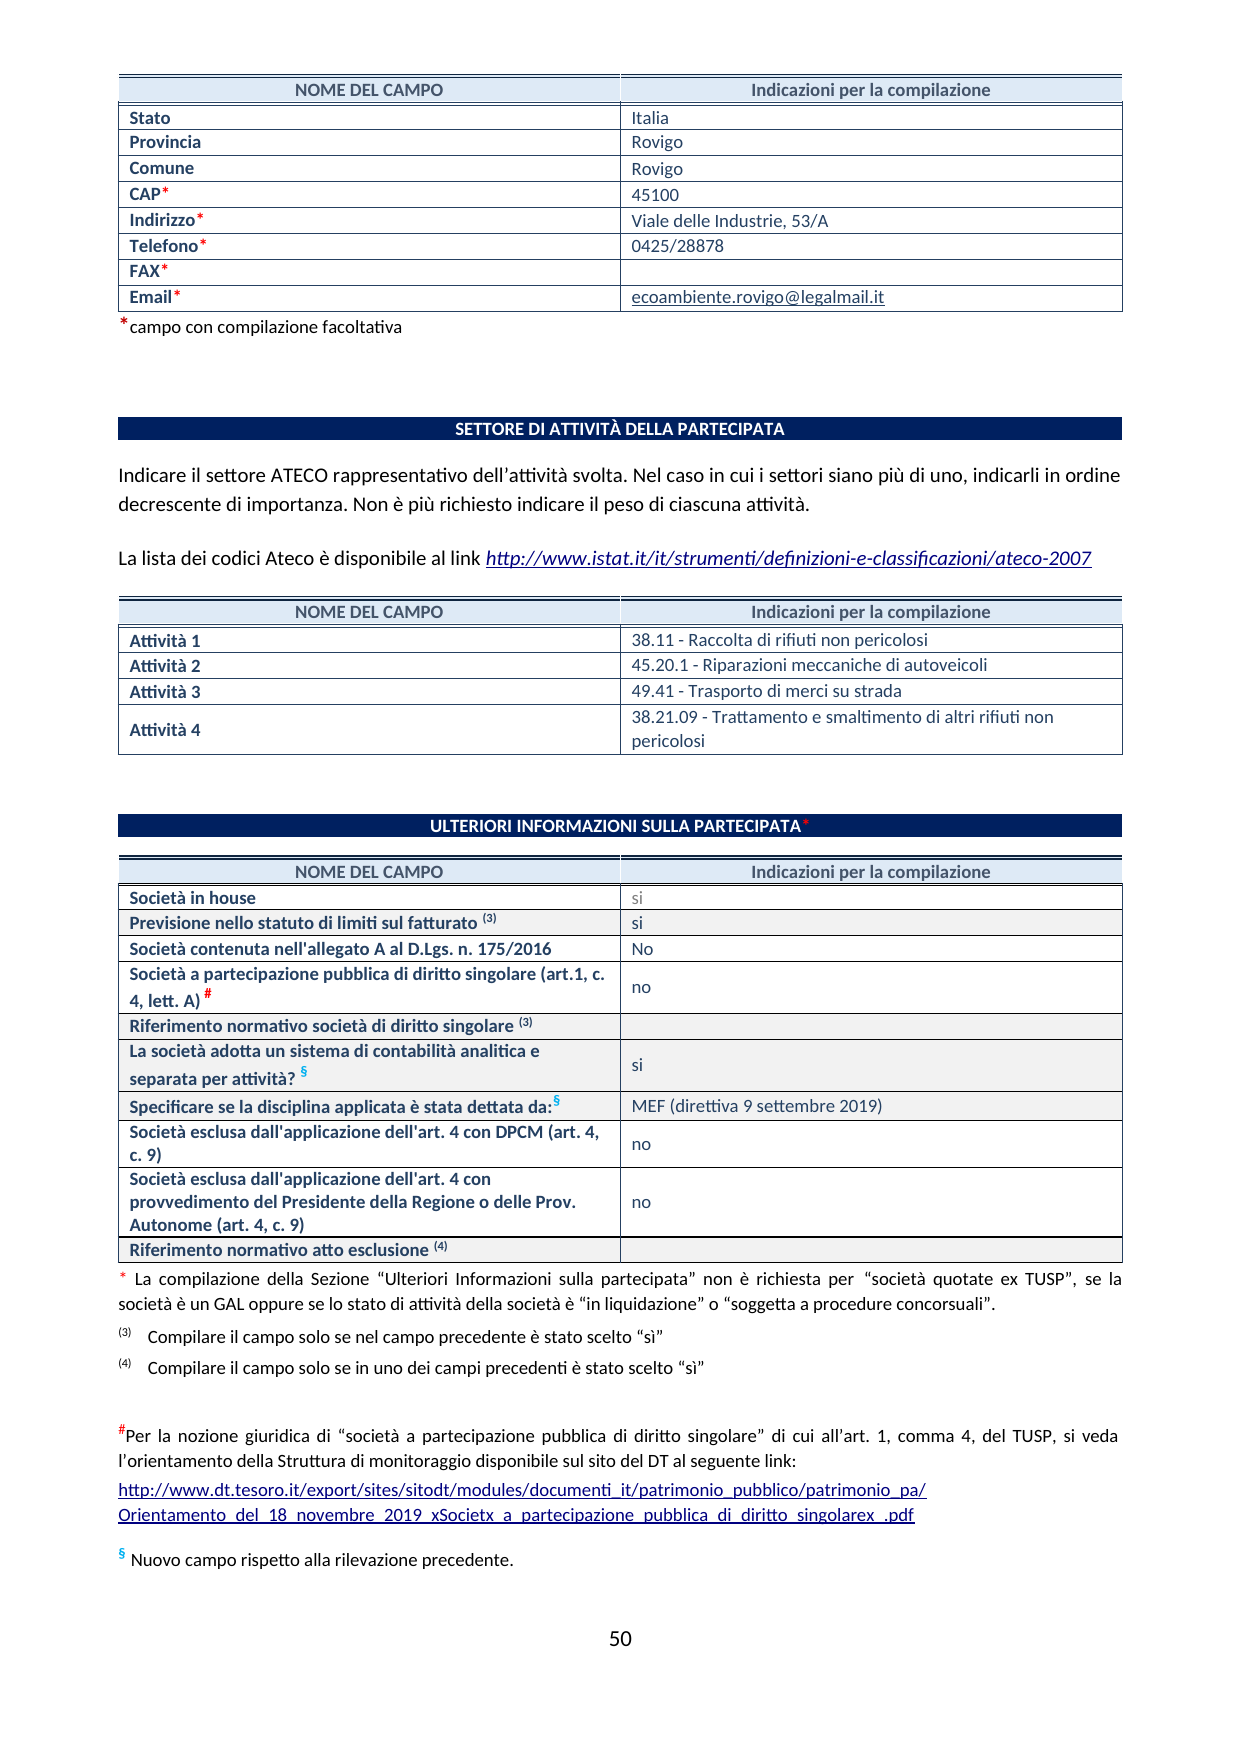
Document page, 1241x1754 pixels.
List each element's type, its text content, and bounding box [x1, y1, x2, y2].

table_cell Società contenuta nell'allegato A al D.Lgs. n. 175/2016 [119, 936, 620, 961]
table_cell Riferimento normativo società di diritto singolare (3) [119, 1014, 620, 1039]
table_cell Viale delle Industrie, 53/A [621, 208, 1122, 233]
text http://www.dt.tesoro.it/export/sites/sitodt/modules/documenti_it/patrimonio_pubblico/patrimonio_pa/Orientamento_del_18_novembre_2019_xSocietx_a_partecipazione_pubblica_di_diritto_singolarex_.pdf [118, 1478, 1122, 1526]
table_cell Comune [119, 156, 620, 181]
text SETTORE DI ATTIVITÀ DELLA PARTECIPATA [118, 417, 1122, 440]
table_cell La società adotta un sistema di contabilità analitica e separata per attività? § [119, 1040, 620, 1091]
text ULTERIORI INFORMAZIONI SULLA PARTECIPATA* [118, 814, 1122, 837]
table_cell ecoambiente.rovigo@legalmail.it [621, 286, 1122, 311]
table_cell Italia [621, 106, 1122, 129]
table_cell Rovigo [621, 130, 1122, 155]
table_cell si [621, 1040, 1122, 1091]
table_header NOME DEL CAMPO [119, 78, 620, 101]
table_cell Attività 4 [119, 705, 620, 754]
text La lista dei codici Ateco è disponibile al link http://www.istat.it/it/strumenti/definizioni-e-classificazioni/ateco-2007 [118, 542, 1122, 571]
table_cell Indirizzo* [119, 208, 620, 233]
table_cell Telefono* [119, 234, 620, 259]
table_cell CAP* [119, 182, 620, 207]
table_header NOME DEL CAMPO [119, 860, 620, 883]
table_cell no [621, 1121, 1122, 1167]
text Indicare il settore ATECO rappresentativo dell’attività svolta. Nel caso in cui i settori siano più di uno, indicarli in ordine decrescente di importanza. Non è più richiesto indicare il peso di ciascuna attività. [118, 458, 1122, 517]
table_cell si [621, 910, 1122, 935]
table_header NOME DEL CAMPO [119, 601, 620, 623]
list Compilare il campo solo se nel campo precedente è stato scelto “sì” [118, 1325, 1122, 1348]
table_cell Riferimento normativo atto esclusione (4) [119, 1238, 620, 1262]
table_cell Previsione nello statuto di limiti sul fatturato (3) [119, 910, 620, 935]
table_cell Specificare se la disciplina applicata è stata dettata da:§ [119, 1092, 620, 1120]
table_cell [621, 1014, 1122, 1039]
table_cell 38.21.09 - Trattamento e smaltimento di altri rifiuti non pericolosi [621, 705, 1122, 754]
text #Per la nozione giuridica di “società a partecipazione pubblica di diritto singolare” di cui all’art. 1, comma 4, del TUSP, si veda l’orientamento della Struttura di monitoraggio disponibile sul sito del DT al seguente link: [118, 1420, 1122, 1473]
table_cell 0425/28878 [621, 234, 1122, 259]
table_cell Attività 1 [119, 628, 620, 652]
table_cell 45.20.1 - Riparazioni meccaniche di autoveicoli [621, 653, 1122, 678]
table_cell si [621, 886, 1122, 909]
table_cell Provincia [119, 130, 620, 155]
table_cell 45100 [621, 182, 1122, 207]
table_cell Email* [119, 286, 620, 311]
table_cell 49.41 - Trasporto di merci su strada [621, 679, 1122, 704]
table_cell Stato [119, 106, 620, 129]
table_cell Attività 3 [119, 679, 620, 704]
table_cell Rovigo [621, 156, 1122, 181]
table_cell no [621, 1168, 1122, 1236]
table_cell 38.11 - Raccolta di rifiuti non pericolosi [621, 628, 1122, 652]
table_cell Società esclusa dall'applicazione dell'art. 4 con DPCM (art. 4, c. 9) [119, 1121, 620, 1167]
table_cell MEF (direttiva 9 settembre 2019) [621, 1092, 1122, 1120]
text * La compilazione della Sezione “Ulteriori Informazioni sulla partecipata” non è richiesta per “società quotate ex TUSP”, se la società è un GAL oppure se lo stato di attività della società è “in liquidazione” o “soggetta a procedure concorsuali”. [118, 1267, 1122, 1315]
table_cell Attività 2 [119, 653, 620, 678]
table_cell Società a partecipazione pubblica di diritto singolare (art.1, c. 4, lett. A) # [119, 962, 620, 1013]
table_cell FAX* [119, 260, 620, 284]
table_header Indicazioni per la compilazione [621, 601, 1122, 623]
text *campo con compilazione facoltativa [118, 312, 1122, 339]
table_header Indicazioni per la compilazione [621, 78, 1122, 101]
table_cell no [621, 962, 1122, 1013]
table_cell Società esclusa dall'applicazione dell'art. 4 con provvedimento del Presidente della Regione o delle Prov. Autonome (art. 4, c. 9) [119, 1168, 620, 1236]
list Compilare il campo solo se in uno dei campi precedenti è stato scelto “sì” [118, 1356, 1122, 1379]
table_cell [621, 260, 1122, 284]
table_cell No [621, 936, 1122, 961]
text § Nuovo campo rispetto alla rilevazione precedente. [118, 1544, 1122, 1572]
table_header Indicazioni per la compilazione [621, 860, 1122, 883]
table_cell Società in house [119, 886, 620, 909]
table_cell [621, 1238, 1122, 1262]
